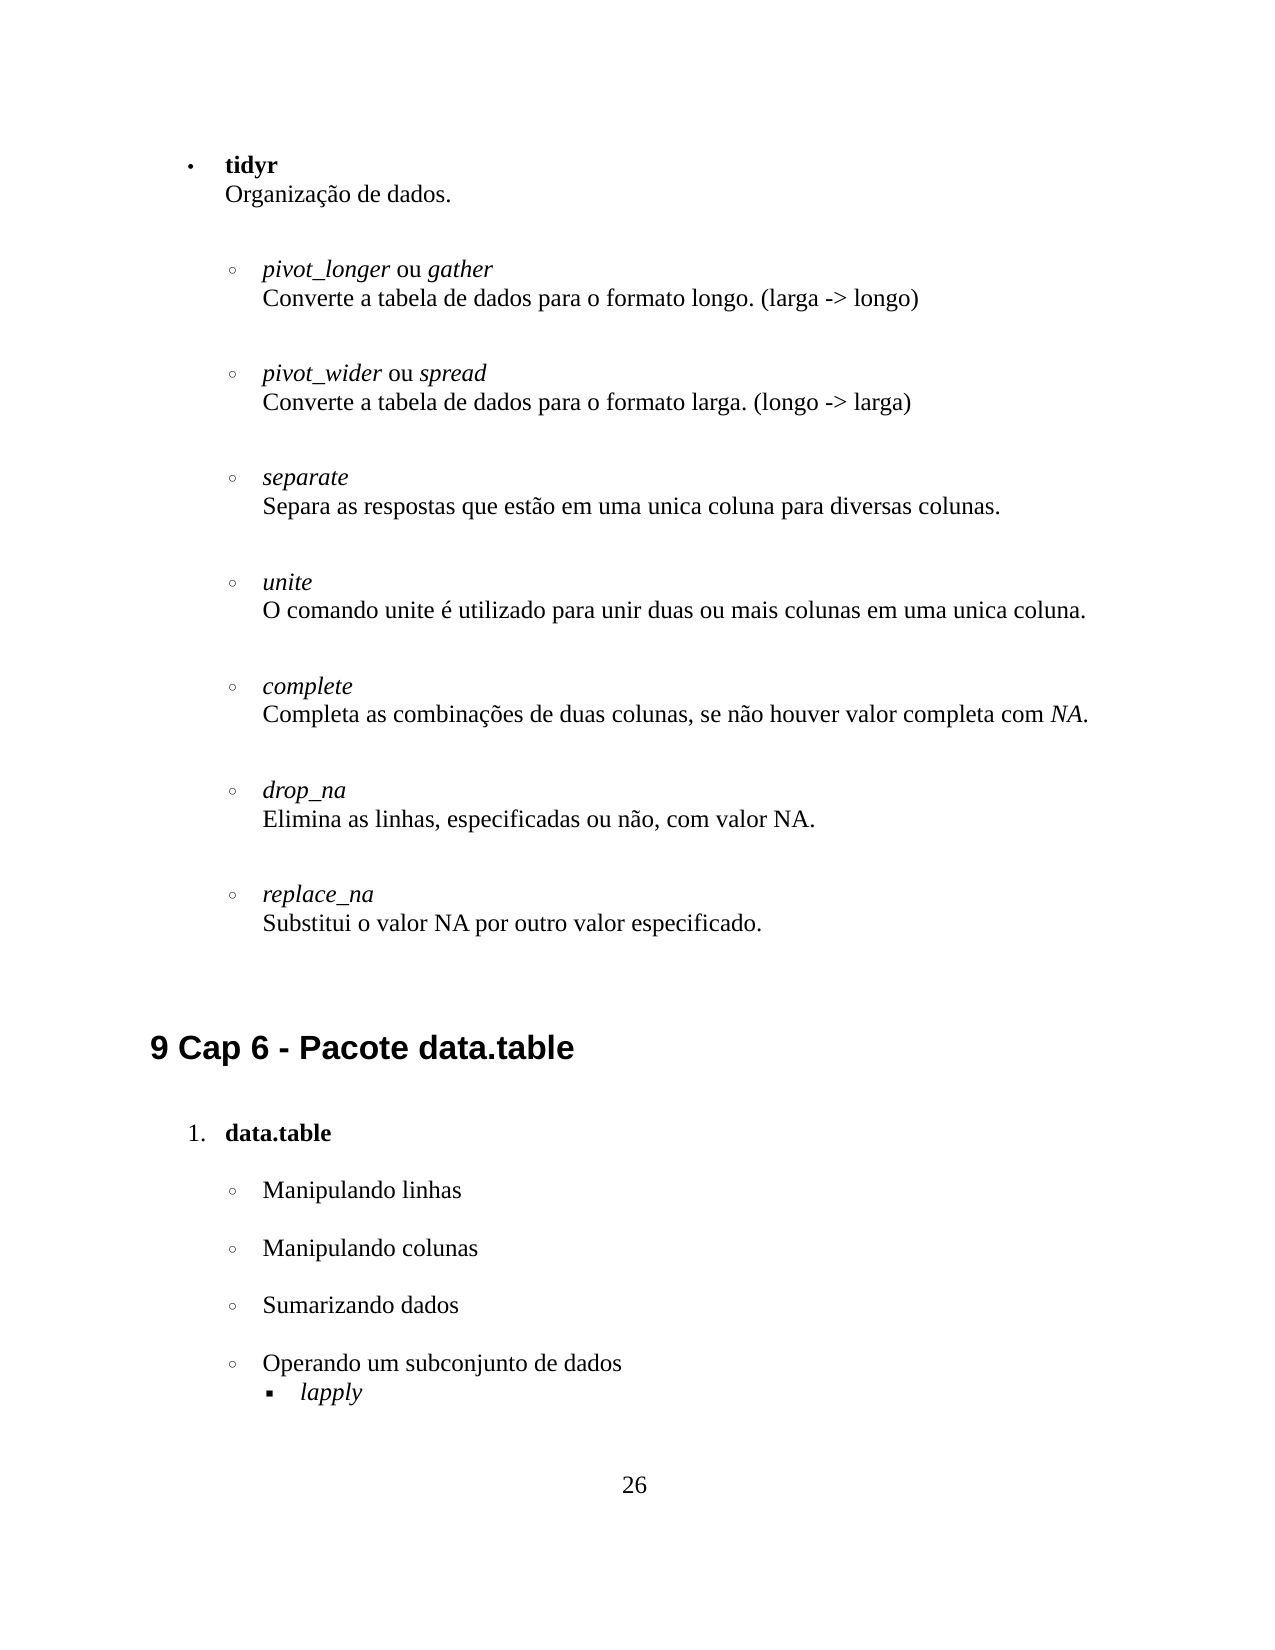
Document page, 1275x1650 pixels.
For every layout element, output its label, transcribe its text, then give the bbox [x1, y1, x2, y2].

list Manipulando colunas [225, 1233, 1125, 1290]
list Sumarizando dados [225, 1290, 1125, 1348]
list unite O comando unite é utilizado para unir duas ou mais colunas em uma unica coluna. [225, 567, 1125, 653]
list pivot_wider ou spread Converte a tabela de dados para o formato larga. (longo -> larga) [225, 358, 1125, 444]
list complete Completa as combinações de duas colunas, se não houver valor completa com NA. [225, 671, 1125, 757]
list data.table [187, 1118, 1125, 1175]
list lapply [262, 1377, 1125, 1434]
list Manipulando linhas [225, 1175, 1125, 1233]
list pivot_longer ou gather Converte a tabela de dados para o formato longo. (larga -> longo) [225, 254, 1125, 340]
subtitle 9 Cap 6 - Pacote data.table [150, 1028, 1125, 1105]
list Operando um subconjunto de dados [225, 1348, 1125, 1377]
list drop_na Elimina as linhas, especificadas ou não, com valor NA. [225, 775, 1125, 861]
list tidyr Organização de dados. [187, 150, 1125, 236]
list replace_na Substitui o valor NA por outro valor especificado. [225, 879, 1125, 965]
list separate Separa as respostas que estão em uma unica coluna para diversas colunas. [225, 462, 1125, 549]
